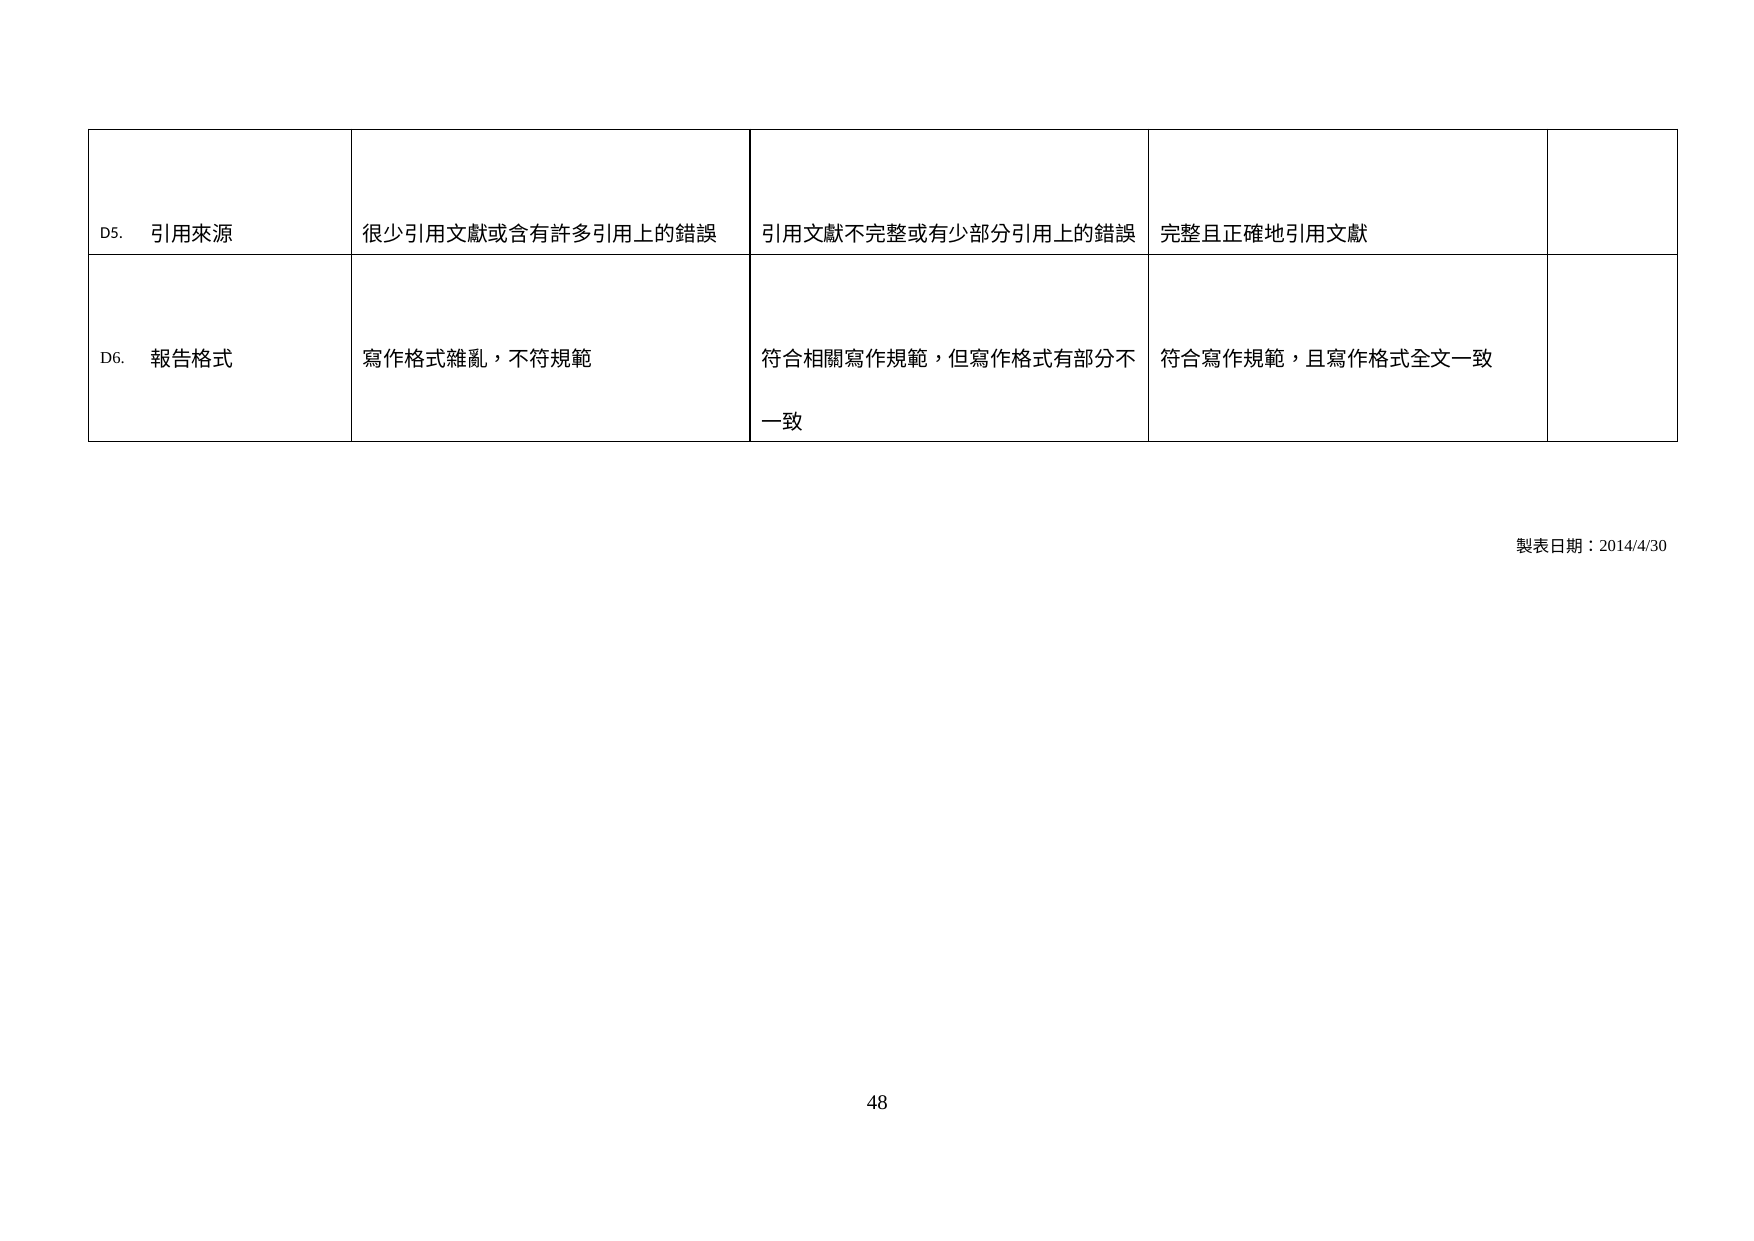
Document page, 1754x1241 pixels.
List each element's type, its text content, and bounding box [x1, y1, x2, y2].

table_cell [351, 442, 750, 566]
table_cell 引用來源 [89, 130, 351, 253]
table_cell 符合寫作規範，且寫作格式全文一致 [1149, 255, 1547, 441]
table_cell [750, 442, 1148, 566]
table_cell 製表日期：2014/4/30 [1149, 442, 1678, 566]
table_cell 符合相關寫作規範，但寫作格式有部分不一致 [751, 255, 1148, 441]
table_cell [1548, 255, 1677, 441]
table_cell 完整且正確地引用文獻 [1149, 130, 1547, 253]
table_cell 寫作格式雜亂，不符規範 [352, 255, 749, 441]
table_cell 引用文獻不完整或有少部分引用上的錯誤 [751, 130, 1148, 253]
table_cell 很少引用文獻或含有許多引用上的錯誤 [352, 130, 749, 253]
table_cell [89, 442, 351, 566]
table_cell [1548, 130, 1677, 253]
table_cell 報告格式 [89, 255, 351, 441]
